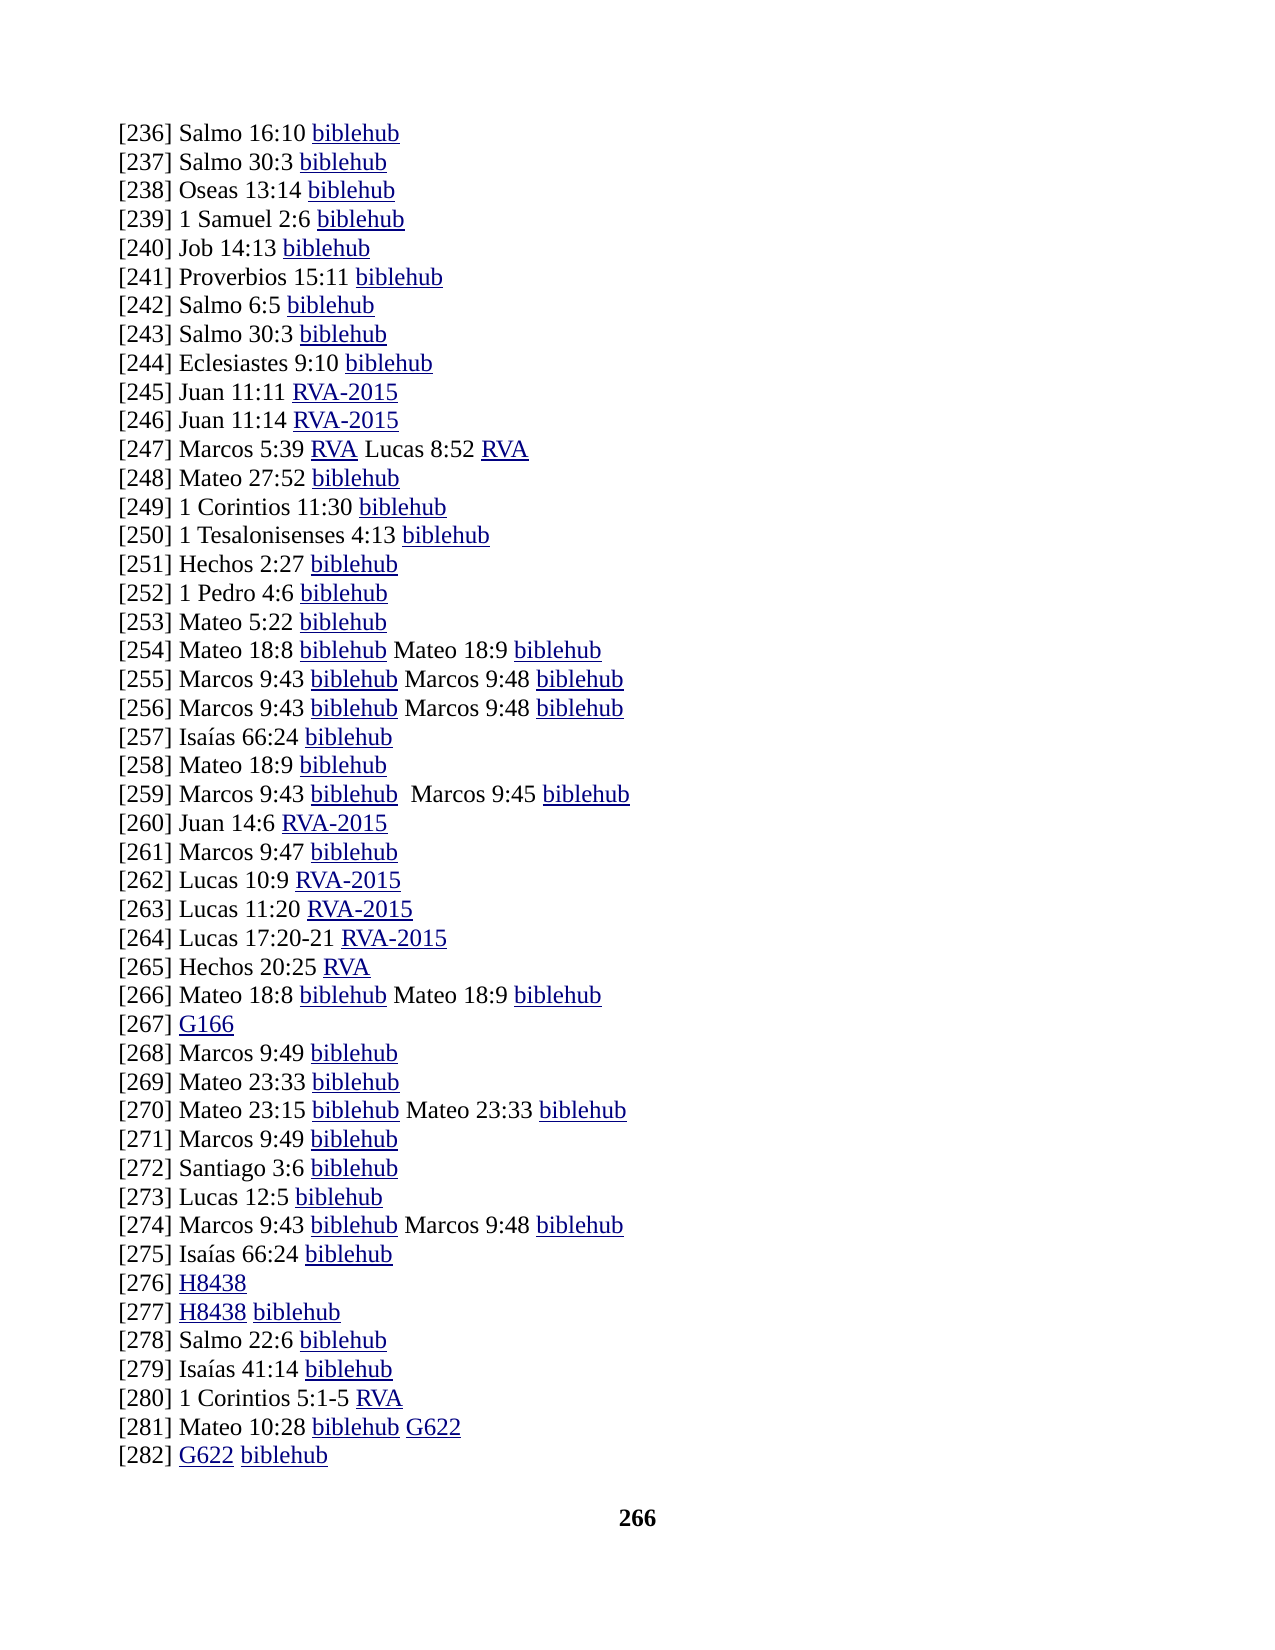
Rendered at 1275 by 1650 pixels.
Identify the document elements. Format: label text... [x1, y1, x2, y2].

text G622 biblehub [118, 1441, 1157, 1469]
text Eclesiastes 9:10 biblehub [118, 348, 1157, 377]
text Mateo 5:22 biblehub [118, 607, 1157, 636]
text Mateo 10:28 biblehub G622 [118, 1412, 1157, 1441]
text Hechos 2:27 biblehub [118, 549, 1157, 578]
text 1 Corintios 5:1-5 RVA [118, 1383, 1157, 1412]
text Marcos 9:43 biblehub Marcos 9:45 biblehub [118, 779, 1157, 808]
text Salmo 16:10 biblehub [118, 118, 1157, 147]
text G166 [118, 1009, 1157, 1038]
text Marcos 9:43 biblehub Marcos 9:48 biblehub [118, 664, 1157, 693]
text Mateo 23:15 biblehub Mateo 23:33 biblehub [118, 1096, 1157, 1124]
text Mateo 18:8 biblehub Mateo 18:9 biblehub [118, 981, 1157, 1009]
text Lucas 10:9 RVA-2015 [118, 866, 1157, 894]
text H8438 [118, 1268, 1157, 1297]
text Hechos 20:25 RVA [118, 952, 1157, 981]
text Mateo 27:52 biblehub [118, 463, 1157, 492]
text Lucas 12:5 biblehub [118, 1182, 1157, 1211]
text Marcos 9:47 biblehub [118, 837, 1157, 866]
text Proverbios 15:11 biblehub [118, 262, 1157, 291]
text Salmo 6:5 biblehub [118, 291, 1157, 319]
text Juan 11:14 RVA-2015 [118, 406, 1157, 434]
text H8438 biblehub [118, 1297, 1157, 1326]
text Santiago 3:6 biblehub [118, 1153, 1157, 1182]
text Oseas 13:14 biblehub [118, 176, 1157, 204]
text Mateo 18:9 biblehub [118, 751, 1157, 779]
text Lucas 17:20-21 RVA-2015 [118, 923, 1157, 952]
text Salmo 30:3 biblehub [118, 147, 1157, 176]
text Marcos 5:39 RVA Lucas 8:52 RVA [118, 434, 1157, 463]
text Salmo 30:3 biblehub [118, 319, 1157, 348]
text Job 14:13 biblehub [118, 233, 1157, 262]
text Isaías 41:14 biblehub [118, 1354, 1157, 1383]
text 1 Corintios 11:30 biblehub [118, 492, 1157, 521]
text Juan 14:6 RVA-2015 [118, 808, 1157, 837]
text 1 Tesalonisenses 4:13 biblehub [118, 521, 1157, 549]
text Lucas 11:20 RVA-2015 [118, 894, 1157, 923]
text Marcos 9:43 biblehub Marcos 9:48 biblehub [118, 1211, 1157, 1239]
text Mateo 18:8 biblehub Mateo 18:9 biblehub [118, 636, 1157, 664]
text Marcos 9:43 biblehub Marcos 9:48 biblehub [118, 693, 1157, 722]
text Isaías 66:24 biblehub [118, 1239, 1157, 1268]
text 1 Pedro 4:6 biblehub [118, 578, 1157, 607]
text 1 Samuel 2:6 biblehub [118, 204, 1157, 233]
text Marcos 9:49 biblehub [118, 1038, 1157, 1067]
text Mateo 23:33 biblehub [118, 1067, 1157, 1096]
text Salmo 22:6 biblehub [118, 1326, 1157, 1354]
text Marcos 9:49 biblehub [118, 1124, 1157, 1153]
text Juan 11:11 RVA-2015 [118, 377, 1157, 406]
text Isaías 66:24 biblehub [118, 722, 1157, 751]
